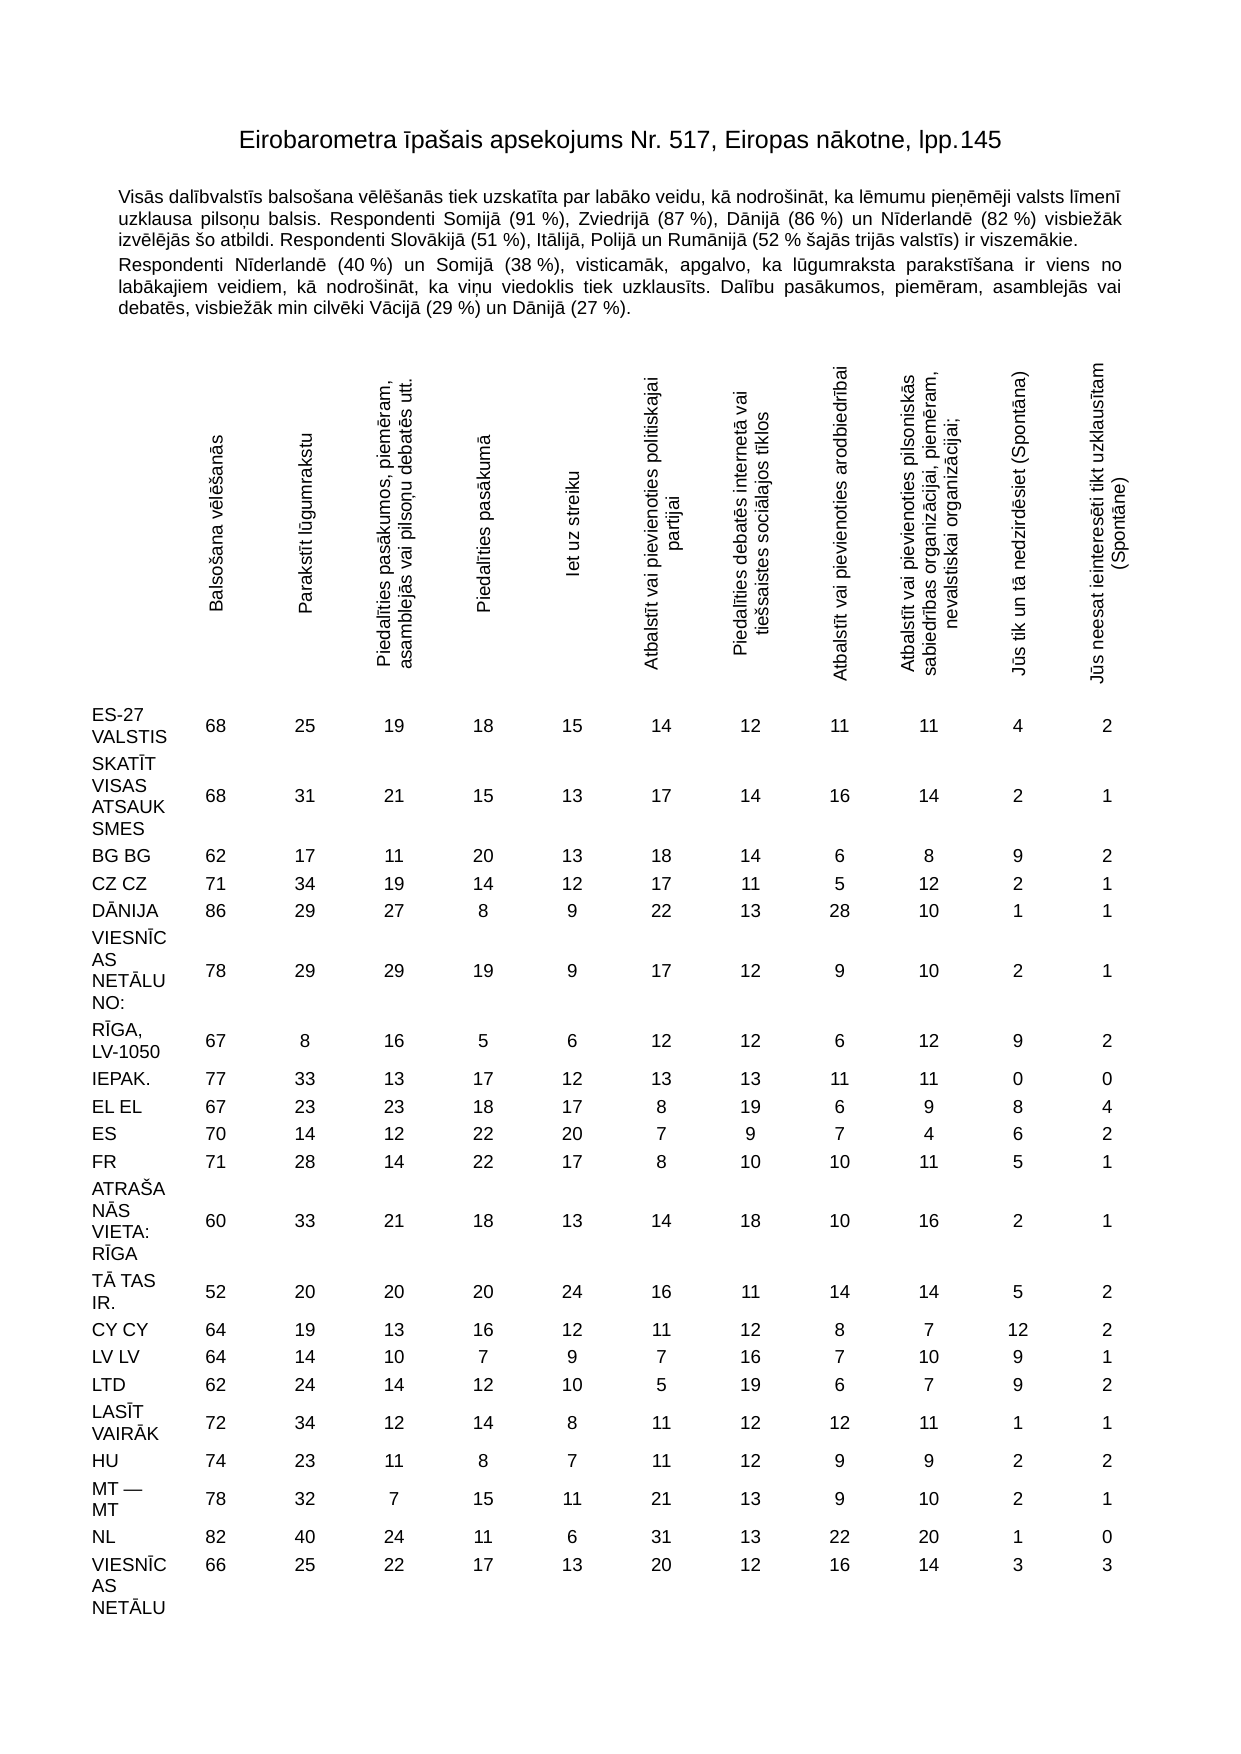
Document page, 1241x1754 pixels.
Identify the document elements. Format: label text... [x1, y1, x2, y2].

table_cell 16 [795, 1551, 884, 1621]
table_cell 12 [706, 701, 795, 750]
table_cell 14 [349, 1371, 438, 1398]
table_cell 8 [795, 1316, 884, 1343]
table_cell 27 [349, 897, 438, 924]
table_cell 11 [706, 870, 795, 897]
table_cell 12 [706, 924, 795, 1016]
table_cell 9 [528, 924, 617, 1016]
table_cell 13 [528, 1175, 617, 1267]
table_cell 11 [884, 1398, 973, 1447]
table_cell 5 [439, 1016, 527, 1065]
table_cell 12 [706, 1016, 795, 1065]
table_cell 19 [706, 1371, 795, 1398]
table_cell TĀ TAS IR. [89, 1267, 171, 1316]
table_cell 1 [973, 1524, 1062, 1551]
table_cell 21 [617, 1475, 706, 1523]
table_cell 29 [349, 924, 438, 1016]
table_cell 2 [1063, 1267, 1152, 1316]
table_cell 2 [1063, 1447, 1152, 1474]
table_cell 17 [617, 870, 706, 897]
table_cell 12 [706, 1398, 795, 1447]
table_cell 8 [260, 1016, 349, 1065]
table_cell 8 [973, 1093, 1062, 1120]
table_cell 19 [439, 924, 527, 1016]
table_cell 34 [260, 1398, 349, 1447]
table_cell 11 [439, 1524, 527, 1551]
table_cell 1 [1063, 1148, 1152, 1175]
table_cell 33 [260, 1175, 349, 1267]
table_cell 32 [260, 1475, 349, 1523]
table_cell 10 [884, 897, 973, 924]
table_cell 11 [706, 1267, 795, 1316]
table_cell 0 [1063, 1065, 1152, 1093]
table_cell 1 [1063, 1398, 1152, 1447]
table_cell 66 [171, 1551, 260, 1621]
table_cell 14 [260, 1343, 349, 1371]
table_cell 31 [617, 1524, 706, 1551]
table_cell 14 [706, 842, 795, 869]
table_cell 6 [528, 1016, 617, 1065]
table_cell 6 [973, 1120, 1062, 1147]
table_cell 1 [1063, 897, 1152, 924]
table_cell 0 [1063, 1524, 1152, 1551]
table_cell 17 [439, 1551, 527, 1621]
table_cell 4 [884, 1120, 973, 1147]
table_cell EL EL [89, 1093, 171, 1120]
table_cell 7 [795, 1120, 884, 1147]
table_header Parakstīt lūgumrakstu [260, 347, 349, 701]
table_cell CZ CZ [89, 870, 171, 897]
table_cell ES [89, 1120, 171, 1147]
table_cell 20 [439, 1267, 527, 1316]
table_cell 64 [171, 1316, 260, 1343]
table_cell 20 [349, 1267, 438, 1316]
table_cell 14 [706, 750, 795, 842]
table_cell CY CY [89, 1316, 171, 1343]
table_cell 16 [439, 1316, 527, 1343]
table_cell VIESNĪCAS NETĀLU [89, 1551, 171, 1621]
table_cell 14 [439, 870, 527, 897]
table_cell 12 [884, 870, 973, 897]
table_cell 2 [973, 1175, 1062, 1267]
table_cell 13 [349, 1065, 438, 1093]
table_cell 1 [1063, 924, 1152, 1016]
table_cell 52 [171, 1267, 260, 1316]
table_cell NL [89, 1524, 171, 1551]
table_cell 19 [706, 1093, 795, 1120]
table_cell 11 [884, 1065, 973, 1093]
table_header Balsošana vēlēšanās [171, 347, 260, 701]
table_cell FR [89, 1148, 171, 1175]
table_cell 64 [171, 1343, 260, 1371]
table_cell 21 [349, 1175, 438, 1267]
table_cell 12 [706, 1551, 795, 1621]
table_cell 14 [439, 1398, 527, 1447]
table_cell 10 [884, 1343, 973, 1371]
table_cell 71 [171, 870, 260, 897]
table_cell 12 [349, 1120, 438, 1147]
table_cell 9 [973, 1371, 1062, 1398]
table_cell 11 [349, 842, 438, 869]
table_cell 16 [884, 1175, 973, 1267]
table_cell 13 [706, 1524, 795, 1551]
table_cell 13 [349, 1316, 438, 1343]
table_cell 2 [1063, 1120, 1152, 1147]
table_cell 16 [349, 1016, 438, 1065]
table_cell 13 [706, 1065, 795, 1093]
table_cell 20 [439, 842, 527, 869]
table_cell 77 [171, 1065, 260, 1093]
table_cell SKATĪT VISAS ATSAUKSMES [89, 750, 171, 842]
table_cell 6 [795, 1016, 884, 1065]
table_cell 11 [528, 1475, 617, 1523]
table_cell 7 [528, 1447, 617, 1474]
table_cell 14 [884, 1551, 973, 1621]
table_cell 18 [439, 1093, 527, 1120]
table_cell 62 [171, 1371, 260, 1398]
table_cell 12 [617, 1016, 706, 1065]
table_cell 86 [171, 897, 260, 924]
table_cell 24 [528, 1267, 617, 1316]
table_cell 12 [528, 1065, 617, 1093]
table_cell 9 [973, 1343, 1062, 1371]
table_cell 68 [171, 701, 260, 750]
table_cell 12 [349, 1398, 438, 1447]
table_cell 10 [349, 1343, 438, 1371]
table_cell 11 [617, 1447, 706, 1474]
table_cell 14 [349, 1148, 438, 1175]
table_cell 18 [706, 1175, 795, 1267]
table_cell 12 [706, 1447, 795, 1474]
table_cell 17 [617, 924, 706, 1016]
table_cell 9 [973, 842, 1062, 869]
table_cell 9 [528, 897, 617, 924]
table_cell 13 [706, 1475, 795, 1523]
table_cell 5 [973, 1148, 1062, 1175]
table_cell 22 [439, 1120, 527, 1147]
table_cell 8 [439, 897, 527, 924]
table_cell 22 [617, 897, 706, 924]
table_cell 1 [1063, 1343, 1152, 1371]
table_cell 21 [349, 750, 438, 842]
table_cell 14 [795, 1267, 884, 1316]
table_cell 12 [439, 1371, 527, 1398]
table_cell 67 [171, 1093, 260, 1120]
table_cell 12 [795, 1398, 884, 1447]
table_cell 11 [617, 1316, 706, 1343]
table_cell 62 [171, 842, 260, 869]
text Visās dalībvalstīs balsošana vēlēšanās tiek uzskatīta par labāko veidu, kā nodrošināt, ka lēmumu pieņēmēji valsts līmenī uzklausa pilsoņu balsis. Respondenti Somijā (91 %), Zviedrijā (87 %), Dānijā (86 %) un Nīderlandē (82 %) visbiežāk izvēlējās šo atbildi. Respondenti Slovākijā (51 %), Itālijā, Polijā un Rumānijā (52 % šajās trijās valstīs) ir viszemākie. [118, 186, 1122, 251]
table_cell 19 [260, 1316, 349, 1343]
table_cell 67 [171, 1016, 260, 1065]
table_cell BG BG [89, 842, 171, 869]
table_cell 71 [171, 1148, 260, 1175]
table_cell 9 [706, 1120, 795, 1147]
table_header Atbalstīt vai pievienoties pilsoniskās sabiedrības organizācijai, piemēram, nevalstiskai organizācijai; [884, 347, 973, 701]
table_cell 17 [528, 1093, 617, 1120]
table_cell 28 [260, 1148, 349, 1175]
table_cell 2 [973, 924, 1062, 1016]
table_cell 16 [795, 750, 884, 842]
table_cell 12 [706, 1316, 795, 1343]
table_header Piedalīties pasākumos, piemēram, asamblejās vai pilsoņu debatēs utt. [349, 347, 438, 701]
table_cell 14 [884, 1267, 973, 1316]
table_cell 2 [1063, 1016, 1152, 1065]
table_cell 15 [439, 750, 527, 842]
table_cell 10 [795, 1148, 884, 1175]
table_cell 12 [528, 870, 617, 897]
table_cell 78 [171, 1475, 260, 1523]
table_cell 11 [795, 1065, 884, 1093]
table_cell 6 [795, 842, 884, 869]
table_cell 10 [706, 1148, 795, 1175]
table_cell 18 [439, 701, 527, 750]
table_cell 22 [439, 1148, 527, 1175]
table_cell LV LV [89, 1343, 171, 1371]
table_cell 24 [349, 1524, 438, 1551]
table_cell MT — MT [89, 1475, 171, 1523]
table_cell 13 [617, 1065, 706, 1093]
table_cell 72 [171, 1398, 260, 1447]
table_cell 1 [1063, 750, 1152, 842]
table_cell 6 [795, 1093, 884, 1120]
table_cell 34 [260, 870, 349, 897]
table_cell HU [89, 1447, 171, 1474]
table_cell 12 [884, 1016, 973, 1065]
table_cell 11 [884, 1148, 973, 1175]
table_cell 8 [884, 842, 973, 869]
table_cell LTD [89, 1371, 171, 1398]
table_cell 8 [617, 1148, 706, 1175]
table_cell 19 [349, 701, 438, 750]
table_header Atbalstīt vai pievienoties arodbiedrībai [795, 347, 884, 701]
table_cell 24 [260, 1371, 349, 1398]
table_cell 10 [884, 924, 973, 1016]
table_cell 9 [795, 924, 884, 1016]
table_cell 14 [260, 1120, 349, 1147]
table_cell 17 [528, 1148, 617, 1175]
table_cell 11 [349, 1447, 438, 1474]
table_header Piedalīties pasākumā [439, 347, 527, 701]
table_cell 74 [171, 1447, 260, 1474]
table_cell 25 [260, 1551, 349, 1621]
table_cell 9 [973, 1016, 1062, 1065]
table_cell 15 [439, 1475, 527, 1523]
table_cell 2 [1063, 842, 1152, 869]
table_cell 2 [973, 750, 1062, 842]
table_cell 20 [617, 1551, 706, 1621]
table_header Iet uz streiku [528, 347, 617, 701]
table_cell IEPAK. [89, 1065, 171, 1093]
table_cell 29 [260, 924, 349, 1016]
table_cell 2 [1063, 1371, 1152, 1398]
table_cell 22 [349, 1551, 438, 1621]
table_cell 2 [1063, 1316, 1152, 1343]
table_cell 14 [884, 750, 973, 842]
table_cell ATRAŠANĀS VIETA: RĪGA [89, 1175, 171, 1267]
table_cell 2 [1063, 701, 1152, 750]
table_cell 60 [171, 1175, 260, 1267]
table_header Piedalīties debatēs internetā vai tiešsaistes sociālajos tīklos [706, 347, 795, 701]
table_cell 11 [617, 1398, 706, 1447]
table_cell 6 [795, 1371, 884, 1398]
table_cell 7 [439, 1343, 527, 1371]
table_cell 13 [706, 897, 795, 924]
table_cell 33 [260, 1065, 349, 1093]
table_cell 13 [528, 842, 617, 869]
table_cell 8 [617, 1093, 706, 1120]
table_cell 9 [884, 1093, 973, 1120]
table_cell 40 [260, 1524, 349, 1551]
table_cell 9 [884, 1447, 973, 1474]
table_cell 82 [171, 1524, 260, 1551]
table_cell 15 [528, 701, 617, 750]
table_cell 11 [884, 701, 973, 750]
table_cell 14 [617, 1175, 706, 1267]
table_cell 1 [1063, 870, 1152, 897]
table_cell 70 [171, 1120, 260, 1147]
table_cell 10 [528, 1371, 617, 1398]
table_cell 16 [706, 1343, 795, 1371]
table_cell 17 [439, 1065, 527, 1093]
table_cell 19 [349, 870, 438, 897]
table_cell 16 [617, 1267, 706, 1316]
table_cell 1 [1063, 1475, 1152, 1523]
table_cell 5 [617, 1371, 706, 1398]
table_cell 10 [884, 1475, 973, 1523]
table_cell 22 [795, 1524, 884, 1551]
table_cell 2 [973, 870, 1062, 897]
table_cell 7 [795, 1343, 884, 1371]
table_cell 18 [439, 1175, 527, 1267]
table_cell 2 [973, 1447, 1062, 1474]
table_cell 11 [795, 701, 884, 750]
table_cell 9 [528, 1343, 617, 1371]
table_cell 5 [795, 870, 884, 897]
table_cell 7 [617, 1120, 706, 1147]
table_cell 6 [528, 1524, 617, 1551]
table_cell 7 [617, 1343, 706, 1371]
table_cell DĀNIJA [89, 897, 171, 924]
table_cell 4 [973, 701, 1062, 750]
table_header Jūs neesat ieinteresēti tikt uzklausītam (Spontāne) [1063, 347, 1152, 701]
table_cell 7 [884, 1316, 973, 1343]
table_cell RĪGA, LV-1050 [89, 1016, 171, 1065]
table_cell 23 [349, 1093, 438, 1120]
table_cell 23 [260, 1447, 349, 1474]
table_cell 3 [973, 1551, 1062, 1621]
table_cell 31 [260, 750, 349, 842]
table_cell 1 [1063, 1175, 1152, 1267]
table_cell 2 [973, 1475, 1062, 1523]
table_cell 4 [1063, 1093, 1152, 1120]
table_cell VIESNĪCAS NETĀLU NO: [89, 924, 171, 1016]
table_cell 13 [528, 1551, 617, 1621]
table_cell 20 [528, 1120, 617, 1147]
table_cell LASĪT VAIRĀK [89, 1398, 171, 1447]
table_cell 17 [260, 842, 349, 869]
table_cell 23 [260, 1093, 349, 1120]
table_cell 3 [1063, 1551, 1152, 1621]
table_cell 20 [260, 1267, 349, 1316]
table_cell 14 [617, 701, 706, 750]
table_header Jūs tik un tā nedzirdēsiet (Spontāna) [973, 347, 1062, 701]
table_cell 13 [528, 750, 617, 842]
table_cell 9 [795, 1447, 884, 1474]
table_cell ES-27 VALSTIS [89, 701, 171, 750]
table_cell 0 [973, 1065, 1062, 1093]
table_cell 18 [617, 842, 706, 869]
table_header [89, 347, 171, 701]
table_cell 17 [617, 750, 706, 842]
table_cell 29 [260, 897, 349, 924]
table_cell 12 [528, 1316, 617, 1343]
table_cell 7 [884, 1371, 973, 1398]
table_cell 7 [349, 1475, 438, 1523]
table_cell 20 [884, 1524, 973, 1551]
table_cell 5 [973, 1267, 1062, 1316]
table_cell 78 [171, 924, 260, 1016]
table_cell 68 [171, 750, 260, 842]
table_cell 8 [528, 1398, 617, 1447]
table_cell 28 [795, 897, 884, 924]
table_cell 8 [439, 1447, 527, 1474]
table_cell 1 [973, 897, 1062, 924]
table_cell 12 [973, 1316, 1062, 1343]
table_header Atbalstīt vai pievienoties politiskajai partijai [617, 347, 706, 701]
text Respondenti Nīderlandē (40 %) un Somijā (38 %), visticamāk, apgalvo, ka lūgumraksta parakstīšana ir viens no labākajiem veidiem, kā nodrošināt, ka viņu viedoklis tiek uzklausīts. Dalību pasākumos, piemēram, asamblejās vai debatēs, visbiežāk min cilvēki Vācijā (29 %) un Dānijā (27 %). [118, 254, 1122, 319]
table_cell 10 [795, 1175, 884, 1267]
table_cell 25 [260, 701, 349, 750]
table_cell 9 [795, 1475, 884, 1523]
table_cell 1 [973, 1398, 1062, 1447]
